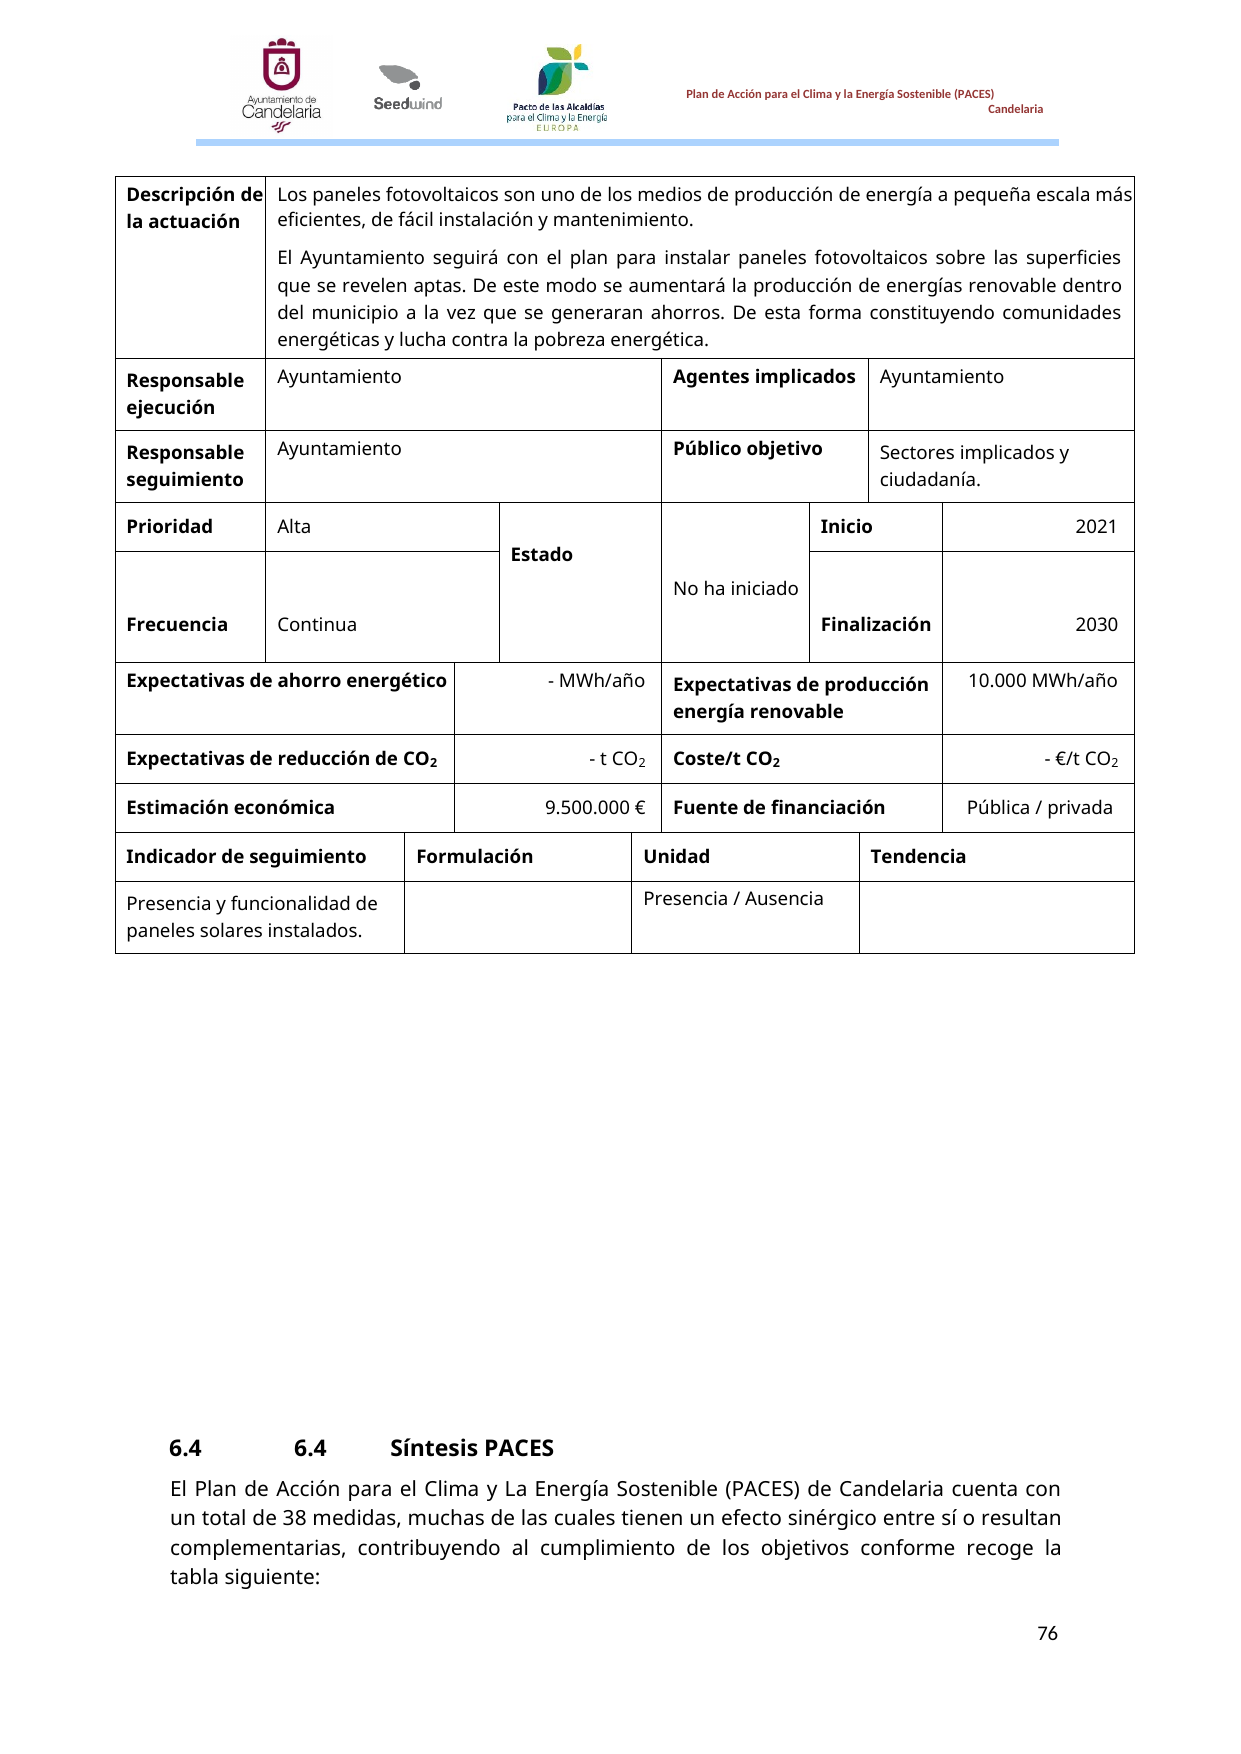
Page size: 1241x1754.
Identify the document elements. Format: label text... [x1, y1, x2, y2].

table_cell Expectativas de producción energía renovable [662, 663, 942, 734]
table_cell - MWh/año [455, 663, 661, 734]
table_cell Los paneles fotovoltaicos son uno de los medios de producción de energía a pequeña escala más eficientes, de fácil instalación y mantenimiento. El Ayuntamiento seguirá con el plan para instalar paneles fotovoltaicos sobre las superficies que se revelen aptas. De este modo se aumentará la producción de energías renovable dentro del municipio a la vez que se generaran ahorros. De esta forma constituyendo comunidades energéticas y lucha contra la pobreza energética. [266, 177, 1134, 358]
table_cell Responsable ejecución [116, 359, 265, 430]
table_cell 9.500.000 € [455, 784, 661, 832]
table_cell [860, 882, 1134, 953]
table_cell Sectores implicados y ciudadanía. [869, 431, 1134, 502]
table_cell Finalización [810, 607, 942, 662]
table_cell [405, 882, 631, 953]
table_cell Inicio [810, 503, 942, 551]
table_cell Expectativas de ahorro energético [116, 663, 454, 734]
table_cell Ayuntamiento [266, 431, 661, 502]
table_cell Indicador de seguimiento [116, 833, 404, 881]
table_cell Presencia y funcionalidad de paneles solares instalados. [116, 882, 404, 953]
table_cell Alta [266, 503, 499, 551]
table_cell [266, 552, 499, 607]
table_cell Frecuencia [116, 607, 265, 662]
table_cell Prioridad [116, 503, 265, 551]
table_cell Descripción de la actuación [116, 177, 265, 358]
table_cell Ayuntamiento [869, 359, 1134, 430]
table_cell Tendencia [860, 833, 1134, 881]
table_cell [810, 552, 942, 607]
table_cell Formulación [405, 833, 631, 881]
table_cell Público objetivo [662, 431, 868, 502]
table_cell Unidad [632, 833, 859, 881]
table_cell [662, 607, 809, 662]
table_cell 2030 [943, 607, 1134, 662]
table_cell Expectativas de reducción de CO2 [116, 735, 454, 783]
table_cell Coste/t CO2 [662, 735, 942, 783]
table_cell - €/t CO2 [943, 735, 1134, 783]
table_cell 10.000 MWh/año [943, 663, 1134, 734]
table_cell 2021 [943, 503, 1134, 551]
table_cell Responsable seguimiento [116, 431, 265, 502]
table_cell Ayuntamiento [266, 359, 661, 430]
table_cell - t CO2 [455, 735, 661, 783]
table_cell [500, 607, 661, 662]
table_cell [943, 552, 1134, 607]
table_cell Pública / privada [943, 784, 1134, 832]
table_cell Agentes implicados [662, 359, 868, 430]
table_cell Fuente de financiación [662, 784, 942, 832]
table_cell No ha iniciado [662, 503, 809, 607]
text El Plan de Acción para el Clima y La Energía Sostenible (PACES) de Candelaria cuenta con un total de 38 medidas, muchas de las cuales tienen un efecto sinérgico entre sí o resultan complementarias, contribuyendo al cumplimiento de los objetivos conforme recoge la tabla siguiente: [170, 1474, 1063, 1590]
table_cell Presencia / Ausencia [632, 882, 859, 953]
table_cell Estimación económica [116, 784, 454, 832]
table_cell Continua [266, 607, 499, 662]
table_cell [116, 552, 265, 607]
table_cell Estado [500, 503, 661, 607]
subtitle 6.4 Síntesis PACES [169, 1432, 1063, 1463]
